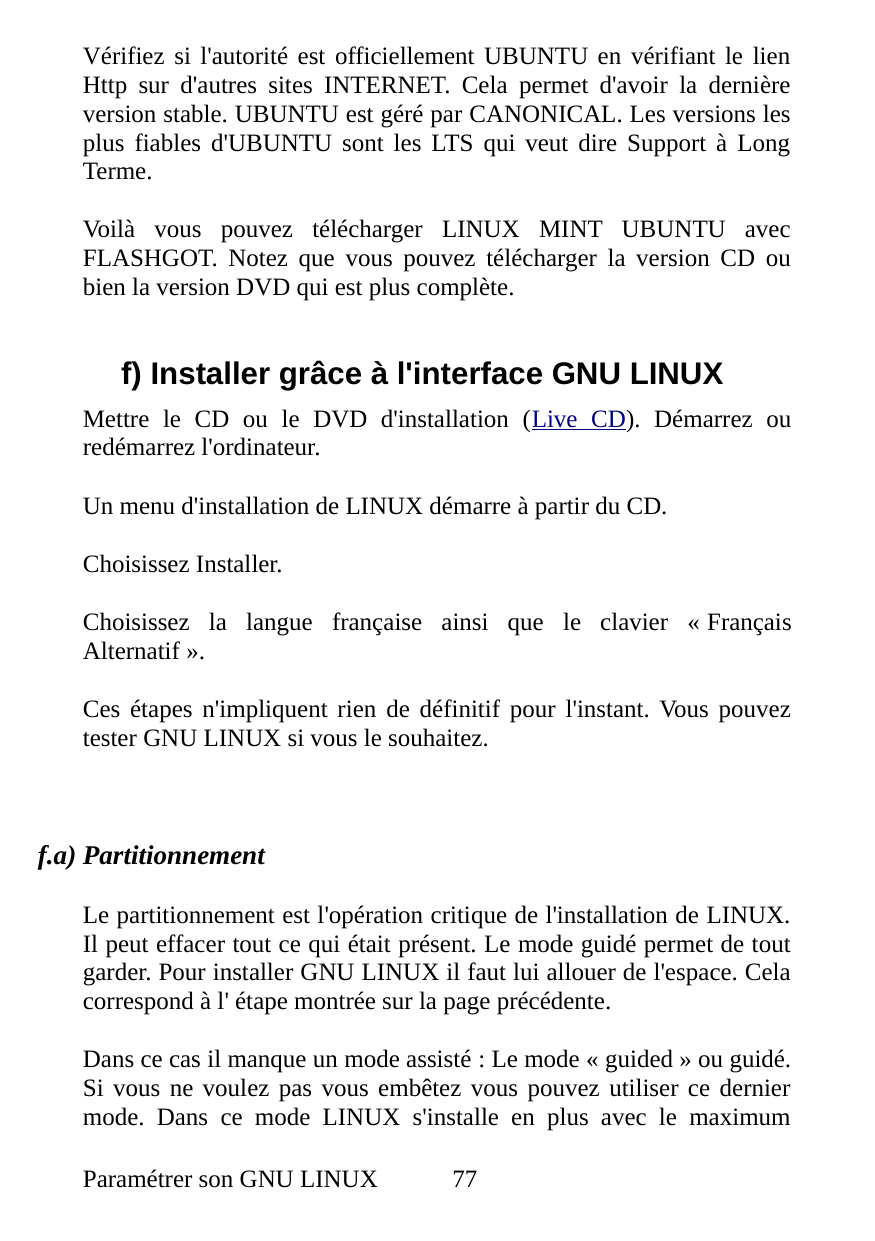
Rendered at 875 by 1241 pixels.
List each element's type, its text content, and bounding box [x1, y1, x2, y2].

text Vérifiez si l'autorité est officiellement UBUNTU en vérifiant le lien Http sur d'autres sites INTERNET. Cela permet d'avoir la dernière version stable. UBUNTU est géré par CANONICAL. Les versions les plus fiables d'UBUNTU sont les LTS qui veut dire Support à Long Terme. [83, 41, 791, 185]
text Choisissez la langue française ainsi que le clavier « Français Alternatif ». [83, 607, 791, 665]
text Un menu d'installation de LINUX démarre à partir du CD. [83, 491, 791, 519]
text Mettre le CD ou le DVD d'installation (Live CD). Démarrez ou redémarrez l'ordinateur. [83, 404, 791, 461]
text Ces étapes n'impliquent rien de définitif pour l'instant. Vous pouvez tester GNU LINUX si vous le souhaitez. [83, 694, 791, 752]
text Voilà vous pouvez télécharger LINUX MINT UBUNTU avec FLASHGOT. Notez que vous pouvez télécharger la version CD ou bien la version DVD qui est plus complète. [83, 214, 791, 301]
text Dans ce cas il manque un mode assisté : Le mode « guided » ou guidé. Si vous ne voulez pas vous embêtez vous pouvez utiliser ce dernier mode. Dans ce mode LINUX s'installe en plus avec le maximum [83, 1044, 791, 1131]
subtitle Installer grâce à l'interface GNU LINUX [83, 355, 791, 391]
subtitle Partitionnement [83, 839, 791, 871]
text Le partitionnement est l'opération critique de l'installation de LINUX. Il peut effacer tout ce qui était présent. Le mode guidé permet de tout garder. Pour installer GNU LINUX il faut lui allouer de l'espace. Cela correspond à l' étape montrée sur la page précédente. [83, 900, 791, 1015]
text Choisissez Installer. [83, 549, 791, 578]
